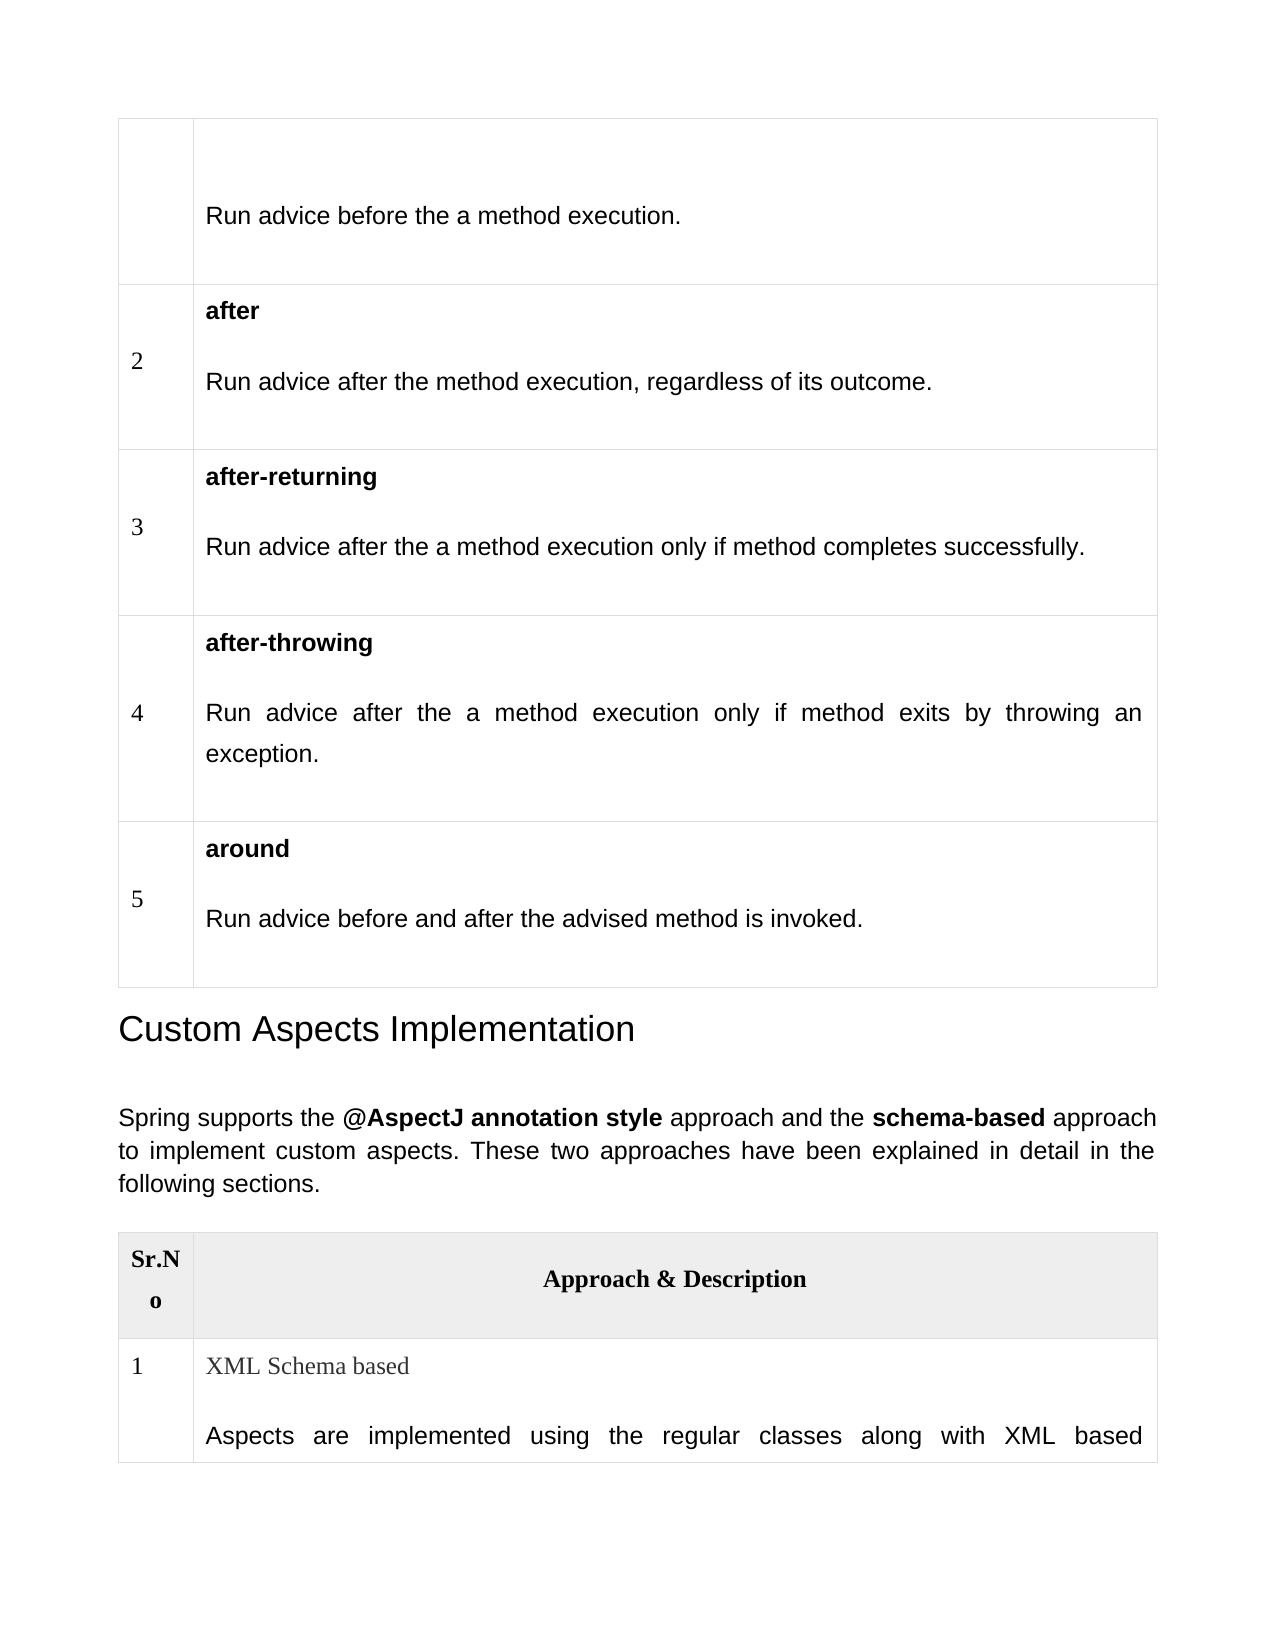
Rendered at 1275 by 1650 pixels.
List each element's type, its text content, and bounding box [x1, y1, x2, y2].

table_cell around Run advice before and after the advised method is invoked. [194, 822, 1157, 987]
table_cell 3 [119, 450, 193, 615]
table_cell [119, 119, 193, 284]
table_cell 5 [119, 822, 193, 987]
table_cell after-returning Run advice after the a method execution only if method completes successfully. [194, 450, 1157, 615]
table_cell after-throwing Run advice after the a method execution only if method exits by throwing an exception. [194, 616, 1157, 821]
table_cell 2 [119, 285, 193, 449]
table_header Sr.No [119, 1233, 193, 1338]
table_cell Run advice before the a method execution. [194, 119, 1157, 284]
subtitle Custom Aspects Implementation [118, 1008, 1157, 1049]
table_cell 4 [119, 616, 193, 821]
table_cell XML Schema based Aspects are implemented using the regular classes along with XML based [194, 1339, 1157, 1462]
table_header Approach & Description [194, 1233, 1157, 1338]
table_cell 1 [119, 1339, 193, 1462]
text Spring supports the @AspectJ annotation style approach and the schema-based approach to implement custom aspects. These two approaches have been explained in detail in the following sections. [118, 1103, 1157, 1198]
table_cell after Run advice after the method execution, regardless of its outcome. [194, 285, 1157, 449]
